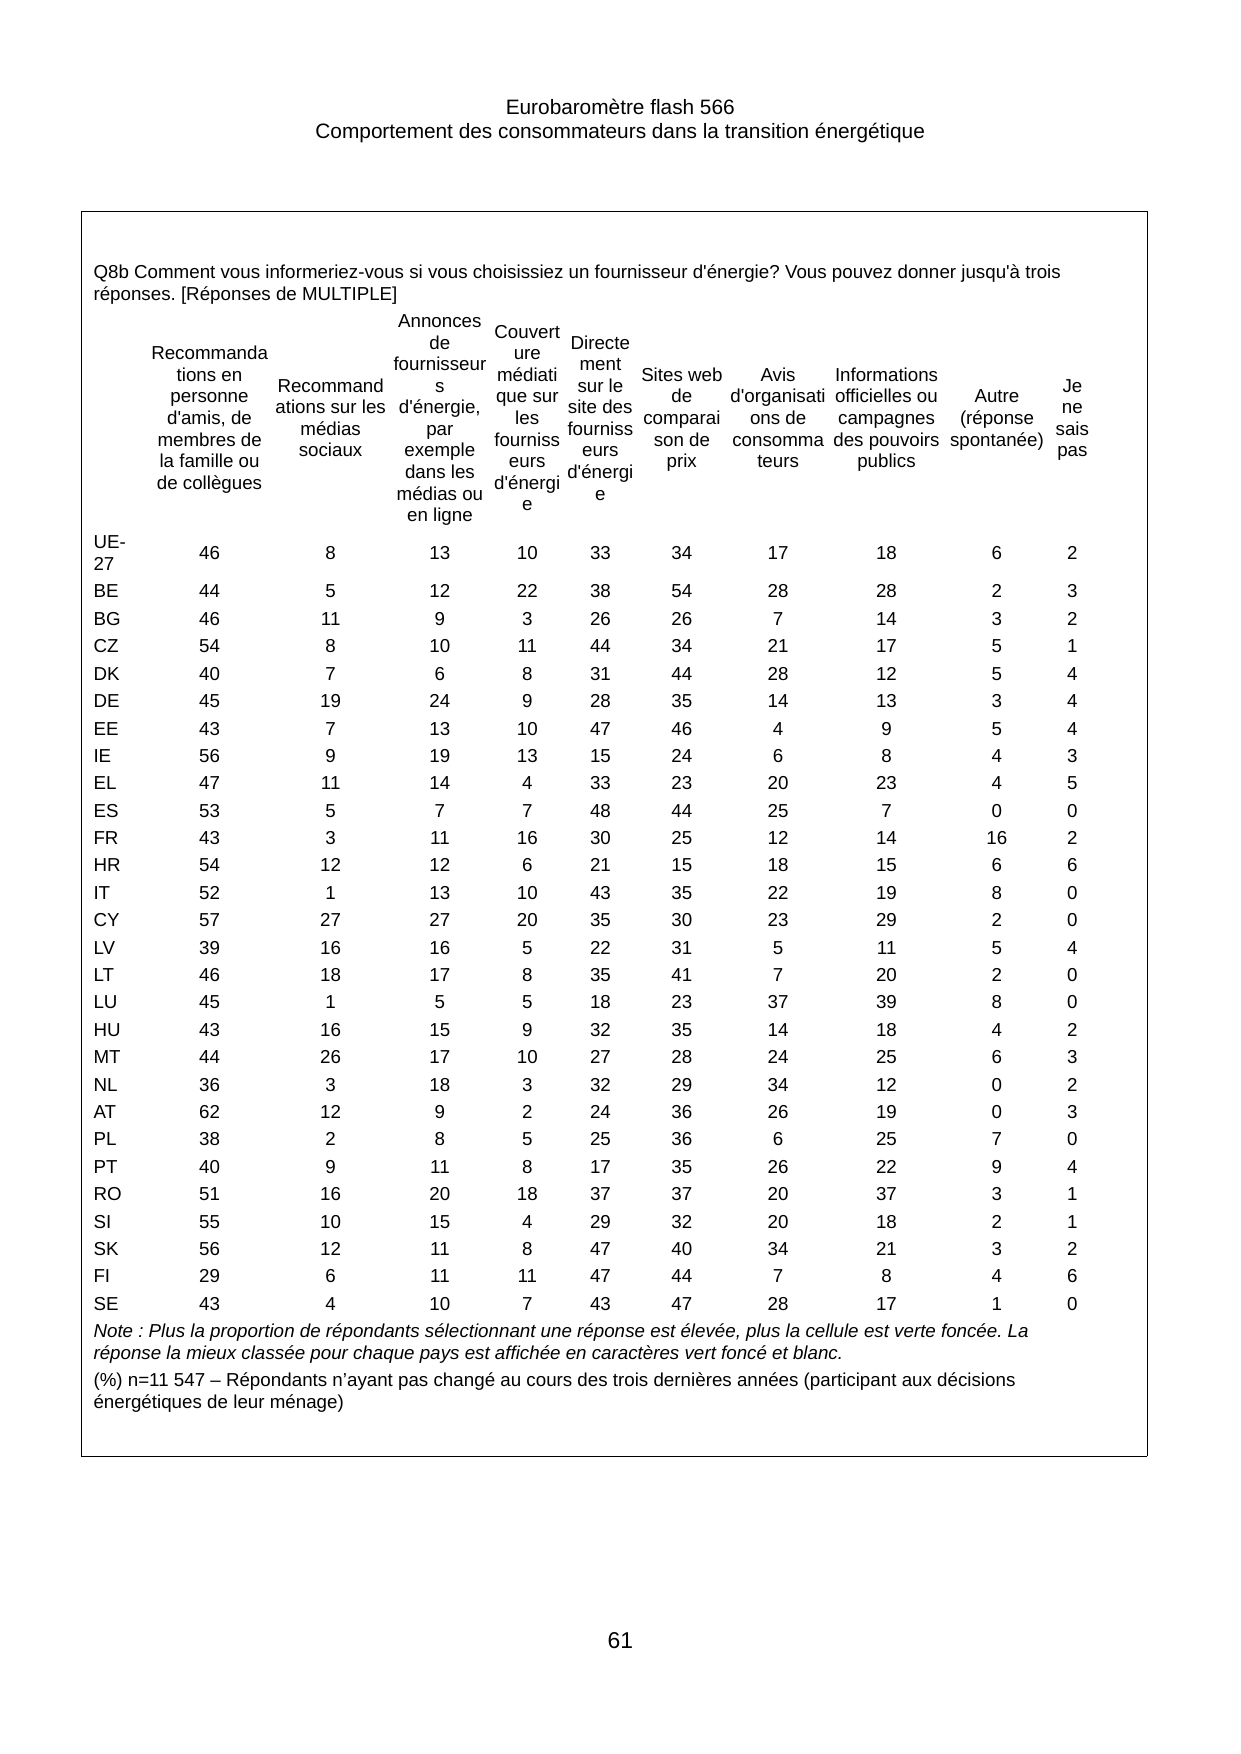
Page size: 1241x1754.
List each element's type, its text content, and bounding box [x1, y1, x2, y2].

table_cell 5 [944, 660, 1050, 687]
table_cell HU [90, 1016, 147, 1043]
table_cell 8 [490, 961, 563, 988]
table_cell 54 [637, 578, 727, 605]
table_cell 55 [147, 1208, 272, 1235]
table_cell IT [90, 879, 147, 906]
table_cell 4 [944, 769, 1050, 797]
table_cell 27 [272, 906, 389, 933]
table_cell 16 [490, 824, 563, 851]
table_cell 7 [727, 1262, 829, 1290]
table_cell 10 [490, 879, 563, 906]
table_cell 32 [637, 1208, 727, 1235]
table_cell 16 [389, 934, 490, 961]
table_cell 34 [637, 529, 727, 577]
table_cell 22 [829, 1153, 943, 1180]
table_cell 3 [944, 687, 1050, 714]
table_cell 35 [637, 687, 727, 714]
table_cell 11 [389, 824, 490, 851]
table_cell 57 [147, 906, 272, 933]
table_cell Je ne sais pas [1050, 307, 1094, 528]
table_cell 7 [829, 797, 943, 824]
table_cell 4 [1050, 714, 1094, 742]
table_cell Avis d'organisations de consommateurs [727, 307, 829, 528]
table_cell 15 [389, 1208, 490, 1235]
table_cell 32 [564, 1071, 637, 1098]
table_cell 37 [727, 988, 829, 1016]
table_cell 22 [490, 578, 563, 605]
table_cell 3 [272, 824, 389, 851]
table_cell DE [90, 687, 147, 714]
table_cell 4 [490, 1208, 563, 1235]
table_cell 12 [829, 660, 943, 687]
table_cell 5 [272, 578, 389, 605]
table_cell 12 [727, 824, 829, 851]
table_cell 46 [637, 714, 727, 742]
table_cell 8 [829, 742, 943, 769]
table_cell 21 [829, 1235, 943, 1262]
table_cell 20 [727, 769, 829, 797]
table_cell 8 [272, 632, 389, 659]
table_cell 1 [944, 1290, 1050, 1317]
table_cell 12 [829, 1071, 943, 1098]
table_cell 37 [564, 1180, 637, 1207]
table_cell 6 [1050, 1262, 1094, 1290]
table_cell 10 [490, 714, 563, 742]
table_cell 24 [389, 687, 490, 714]
table_cell 6 [389, 660, 490, 687]
table_cell 24 [637, 742, 727, 769]
table_cell 0 [944, 1071, 1050, 1098]
table_cell 9 [389, 605, 490, 632]
table_cell 1 [1050, 632, 1094, 659]
table_cell 9 [490, 687, 563, 714]
table_cell NL [90, 1071, 147, 1098]
table_cell 4 [944, 742, 1050, 769]
table_cell 44 [147, 578, 272, 605]
table_cell 31 [564, 660, 637, 687]
table_cell 11 [389, 1153, 490, 1180]
table_cell Note : Plus la proportion de répondants sélectionnant une réponse est élevée, plus la cellule est verte foncée. La réponse la mieux classée pour chaque pays est affichée en caractères vert foncé et blanc. [90, 1317, 1094, 1366]
table_cell 13 [389, 879, 490, 906]
table_cell 2 [272, 1125, 389, 1153]
table_cell 7 [272, 714, 389, 742]
table_cell 40 [637, 1235, 727, 1262]
table_cell 18 [727, 851, 829, 879]
table_cell 25 [637, 824, 727, 851]
table_cell 8 [389, 1125, 490, 1153]
table_cell MT [90, 1043, 147, 1071]
table_cell 43 [564, 1290, 637, 1317]
table_cell PT [90, 1153, 147, 1180]
table_cell 10 [272, 1208, 389, 1235]
table_cell 0 [1050, 797, 1094, 824]
table_cell 12 [272, 1235, 389, 1262]
table_cell 4 [727, 714, 829, 742]
table_cell 33 [564, 529, 637, 577]
table_cell 21 [727, 632, 829, 659]
table_cell 26 [272, 1043, 389, 1071]
table_cell 4 [1050, 687, 1094, 714]
table_cell 15 [829, 851, 943, 879]
table_cell 6 [1050, 851, 1094, 879]
table_cell 35 [637, 879, 727, 906]
table_cell 7 [727, 605, 829, 632]
table_cell 3 [944, 1180, 1050, 1207]
table_cell CZ [90, 632, 147, 659]
table_cell Directement sur le site des fournisseurs d'énergie [564, 307, 637, 528]
table_cell 20 [727, 1208, 829, 1235]
table_cell 35 [564, 906, 637, 933]
table_cell 11 [490, 632, 563, 659]
table_cell 46 [147, 961, 272, 988]
table_cell 23 [829, 769, 943, 797]
table_cell 38 [147, 1125, 272, 1153]
table_cell 26 [727, 1153, 829, 1180]
table_cell 47 [637, 1290, 727, 1317]
table_cell 8 [272, 529, 389, 577]
table_cell 15 [389, 1016, 490, 1043]
table_cell 1 [272, 879, 389, 906]
table_cell 2 [944, 906, 1050, 933]
table_cell 14 [727, 1016, 829, 1043]
table_cell 4 [944, 1262, 1050, 1290]
table_cell BE [90, 578, 147, 605]
table_cell 7 [389, 797, 490, 824]
table_cell 9 [944, 1153, 1050, 1180]
table_cell 18 [272, 961, 389, 988]
table_cell 22 [564, 934, 637, 961]
table_cell 4 [490, 769, 563, 797]
table_cell 54 [147, 632, 272, 659]
table_cell SI [90, 1208, 147, 1235]
table_cell 4 [1050, 660, 1094, 687]
table_cell 25 [564, 1125, 637, 1153]
table_cell 35 [564, 961, 637, 988]
table_cell 0 [1050, 988, 1094, 1016]
table_cell 10 [389, 1290, 490, 1317]
table_cell 2 [944, 1208, 1050, 1235]
table_cell Couverture médiatique sur les fournisseurs d'énergie [490, 307, 563, 528]
table_cell 17 [727, 529, 829, 577]
table_cell 29 [147, 1262, 272, 1290]
table_cell 26 [727, 1098, 829, 1125]
table_header Q8b Comment vous informeriez-vous si vous choisissiez un fournisseur d'énergie? Vous pouvez donner jusqu'à trois réponses. [Réponses de MULTIPLE] [90, 258, 1094, 307]
table_cell 34 [727, 1071, 829, 1098]
table_cell 1 [272, 988, 389, 1016]
table_cell 19 [829, 879, 943, 906]
table_cell 46 [147, 605, 272, 632]
table_cell HR [90, 851, 147, 879]
table_cell 35 [637, 1153, 727, 1180]
table_cell LV [90, 934, 147, 961]
table_cell 4 [272, 1290, 389, 1317]
table_cell 2 [1050, 824, 1094, 851]
table_cell SE [90, 1290, 147, 1317]
table_cell 28 [727, 1290, 829, 1317]
table_cell 16 [272, 1180, 389, 1207]
table_cell 0 [1050, 906, 1094, 933]
table_cell 2 [1050, 1071, 1094, 1098]
table_cell 2 [944, 578, 1050, 605]
table_cell 37 [829, 1180, 943, 1207]
table_cell 3 [1050, 1043, 1094, 1071]
table_cell 6 [727, 742, 829, 769]
table_cell 28 [564, 687, 637, 714]
table_cell 14 [389, 769, 490, 797]
table_cell 37 [637, 1180, 727, 1207]
table_cell 44 [637, 1262, 727, 1290]
table_cell 17 [389, 961, 490, 988]
table_cell 23 [637, 988, 727, 1016]
table_cell 19 [272, 687, 389, 714]
table_cell 9 [829, 714, 943, 742]
table_cell 8 [490, 1153, 563, 1180]
table_cell 13 [490, 742, 563, 769]
table_cell 4 [1050, 934, 1094, 961]
table_cell 36 [147, 1071, 272, 1098]
table_cell 44 [637, 797, 727, 824]
table_cell 1 [1050, 1180, 1094, 1207]
table_cell 36 [637, 1125, 727, 1153]
table_cell 18 [490, 1180, 563, 1207]
table_cell 18 [564, 988, 637, 1016]
table_cell 18 [829, 529, 943, 577]
table_cell 18 [829, 1016, 943, 1043]
table_cell 6 [944, 851, 1050, 879]
table_cell 11 [829, 934, 943, 961]
table_cell 24 [727, 1043, 829, 1071]
table_cell 16 [272, 1016, 389, 1043]
table_cell 0 [944, 797, 1050, 824]
table_cell 44 [147, 1043, 272, 1071]
table_cell 2 [1050, 529, 1094, 577]
table_cell 38 [564, 578, 637, 605]
table_cell 29 [564, 1208, 637, 1235]
table_cell 34 [637, 632, 727, 659]
table_cell 2 [1050, 1016, 1094, 1043]
table_cell 19 [389, 742, 490, 769]
table_cell 6 [272, 1262, 389, 1290]
table_cell 8 [944, 879, 1050, 906]
table_cell 5 [490, 934, 563, 961]
table_cell 16 [944, 824, 1050, 851]
table_cell 7 [490, 1290, 563, 1317]
table_cell 11 [490, 1262, 563, 1290]
table_cell 22 [727, 879, 829, 906]
table_cell 29 [829, 906, 943, 933]
table_cell 25 [829, 1125, 943, 1153]
table_cell 47 [564, 1262, 637, 1290]
table_cell 39 [829, 988, 943, 1016]
table_cell 47 [564, 714, 637, 742]
table_cell 14 [829, 824, 943, 851]
table_cell 5 [944, 632, 1050, 659]
table_cell 28 [829, 578, 943, 605]
table_cell 23 [637, 769, 727, 797]
table_cell RO [90, 1180, 147, 1207]
table_cell 11 [389, 1235, 490, 1262]
table_cell 10 [490, 1043, 563, 1071]
table_cell ES [90, 797, 147, 824]
table_cell 25 [727, 797, 829, 824]
table_cell 7 [944, 1125, 1050, 1153]
table_cell 20 [389, 1180, 490, 1207]
table_cell 53 [147, 797, 272, 824]
table_cell 41 [637, 961, 727, 988]
table_cell 6 [490, 851, 563, 879]
table_cell 1 [1050, 1208, 1094, 1235]
table_cell 28 [637, 1043, 727, 1071]
table_cell 33 [564, 769, 637, 797]
table_cell 9 [272, 1153, 389, 1180]
table_cell UE-27 [90, 529, 147, 577]
table_cell 28 [727, 660, 829, 687]
table_cell 2 [1050, 1235, 1094, 1262]
table_cell 14 [727, 687, 829, 714]
table_cell 0 [1050, 1125, 1094, 1153]
table_cell 5 [944, 714, 1050, 742]
table_cell 44 [564, 632, 637, 659]
table_cell 4 [944, 1016, 1050, 1043]
table_cell 8 [490, 660, 563, 687]
table_cell 0 [1050, 879, 1094, 906]
table_cell 8 [944, 988, 1050, 1016]
table_cell 5 [944, 934, 1050, 961]
table_cell 3 [1050, 578, 1094, 605]
table_cell SK [90, 1235, 147, 1262]
table_cell 17 [829, 632, 943, 659]
table_cell 11 [389, 1262, 490, 1290]
table_cell 5 [389, 988, 490, 1016]
table_cell 8 [829, 1262, 943, 1290]
table_cell 43 [147, 1016, 272, 1043]
table_cell 3 [944, 605, 1050, 632]
table_cell 9 [272, 742, 389, 769]
table_cell 9 [490, 1016, 563, 1043]
table_cell 2 [490, 1098, 563, 1125]
table_cell 47 [564, 1235, 637, 1262]
table_cell 12 [389, 851, 490, 879]
table_cell [90, 307, 147, 528]
table_cell BG [90, 605, 147, 632]
table_cell 5 [1050, 769, 1094, 797]
table_cell Annonces de fournisseurs d'énergie, par exemple dans les médias ou en ligne [389, 307, 490, 528]
table_cell 0 [1050, 961, 1094, 988]
table_cell 2 [944, 961, 1050, 988]
table_cell 3 [1050, 1098, 1094, 1125]
table_cell 13 [829, 687, 943, 714]
table_cell 45 [147, 988, 272, 1016]
table_cell 36 [637, 1098, 727, 1125]
table_cell 24 [564, 1098, 637, 1125]
table_cell 20 [490, 906, 563, 933]
table_cell 26 [637, 605, 727, 632]
table_cell LT [90, 961, 147, 988]
table_cell 11 [272, 769, 389, 797]
table_cell 30 [637, 906, 727, 933]
table_cell 5 [272, 797, 389, 824]
table_cell 17 [564, 1153, 637, 1180]
table_cell PL [90, 1125, 147, 1153]
table_cell 43 [147, 1290, 272, 1317]
table_cell FI [90, 1262, 147, 1290]
table_cell 52 [147, 879, 272, 906]
table_cell 27 [389, 906, 490, 933]
table_cell 3 [944, 1235, 1050, 1262]
table_cell AT [90, 1098, 147, 1125]
table_cell 39 [147, 934, 272, 961]
table_cell 25 [829, 1043, 943, 1071]
table_cell Autre (réponse spontanée) [944, 307, 1050, 528]
table_cell 56 [147, 1235, 272, 1262]
table_cell 0 [944, 1098, 1050, 1125]
table_cell EL [90, 769, 147, 797]
table_cell 9 [389, 1098, 490, 1125]
table_cell 16 [272, 934, 389, 961]
table_cell (%) n=11 547 – Répondants n’ayant pas changé au cours des trois dernières années (participant aux décisions énergétiques de leur ménage) [90, 1366, 1094, 1415]
table_cell 14 [829, 605, 943, 632]
table_cell 10 [389, 632, 490, 659]
table_cell 13 [389, 714, 490, 742]
table_cell 7 [727, 961, 829, 988]
table_cell 27 [564, 1043, 637, 1071]
table_cell 56 [147, 742, 272, 769]
table_cell 62 [147, 1098, 272, 1125]
table_cell 6 [944, 529, 1050, 577]
table_cell 17 [389, 1043, 490, 1071]
table_cell 6 [944, 1043, 1050, 1071]
table_cell 30 [564, 824, 637, 851]
table_cell CY [90, 906, 147, 933]
table_cell 29 [637, 1071, 727, 1098]
table_cell 43 [147, 824, 272, 851]
table_cell 48 [564, 797, 637, 824]
table_cell 40 [147, 1153, 272, 1180]
table_cell 44 [637, 660, 727, 687]
table_cell 3 [490, 1071, 563, 1098]
table_cell 3 [490, 605, 563, 632]
table_cell 18 [829, 1208, 943, 1235]
table_cell 43 [564, 879, 637, 906]
table_cell IE [90, 742, 147, 769]
table_cell 23 [727, 906, 829, 933]
table_cell 40 [147, 660, 272, 687]
table_cell 15 [564, 742, 637, 769]
table_cell 0 [1050, 1290, 1094, 1317]
table_cell 12 [389, 578, 490, 605]
table_cell 32 [564, 1016, 637, 1043]
table_cell 8 [490, 1235, 563, 1262]
table_cell Sites web de comparaison de prix [637, 307, 727, 528]
table_cell LU [90, 988, 147, 1016]
table_cell Recommandations sur les médias sociaux [272, 307, 389, 528]
table_cell 11 [272, 605, 389, 632]
table_cell 20 [829, 961, 943, 988]
table_cell 12 [272, 851, 389, 879]
table_cell Recommandations en personne d'amis, de membres de la famille ou de collègues [147, 307, 272, 528]
table_cell 4 [1050, 1153, 1094, 1180]
table_cell 51 [147, 1180, 272, 1207]
table_cell 10 [490, 529, 563, 577]
table_cell Informations officielles ou campagnes des pouvoirs publics [829, 307, 943, 528]
table_cell 21 [564, 851, 637, 879]
table_cell 6 [727, 1125, 829, 1153]
table_cell 7 [490, 797, 563, 824]
table_cell 35 [637, 1016, 727, 1043]
table_cell 5 [490, 988, 563, 1016]
table_cell 13 [389, 529, 490, 577]
table_cell 47 [147, 769, 272, 797]
table_cell 28 [727, 578, 829, 605]
table_cell 45 [147, 687, 272, 714]
table_cell 31 [637, 934, 727, 961]
table_cell DK [90, 660, 147, 687]
table_cell FR [90, 824, 147, 851]
table_cell 34 [727, 1235, 829, 1262]
table_cell 18 [389, 1071, 490, 1098]
table_cell 3 [1050, 742, 1094, 769]
table_cell 7 [272, 660, 389, 687]
table_cell 5 [727, 934, 829, 961]
table_cell EE [90, 714, 147, 742]
table_cell 12 [272, 1098, 389, 1125]
table_cell 54 [147, 851, 272, 879]
table_cell 15 [637, 851, 727, 879]
table_cell 43 [147, 714, 272, 742]
table_cell 17 [829, 1290, 943, 1317]
table_cell 20 [727, 1180, 829, 1207]
table_cell 46 [147, 529, 272, 577]
table_cell 2 [1050, 605, 1094, 632]
table_cell 26 [564, 605, 637, 632]
table_cell 19 [829, 1098, 943, 1125]
table_cell 3 [272, 1071, 389, 1098]
table_cell 5 [490, 1125, 563, 1153]
